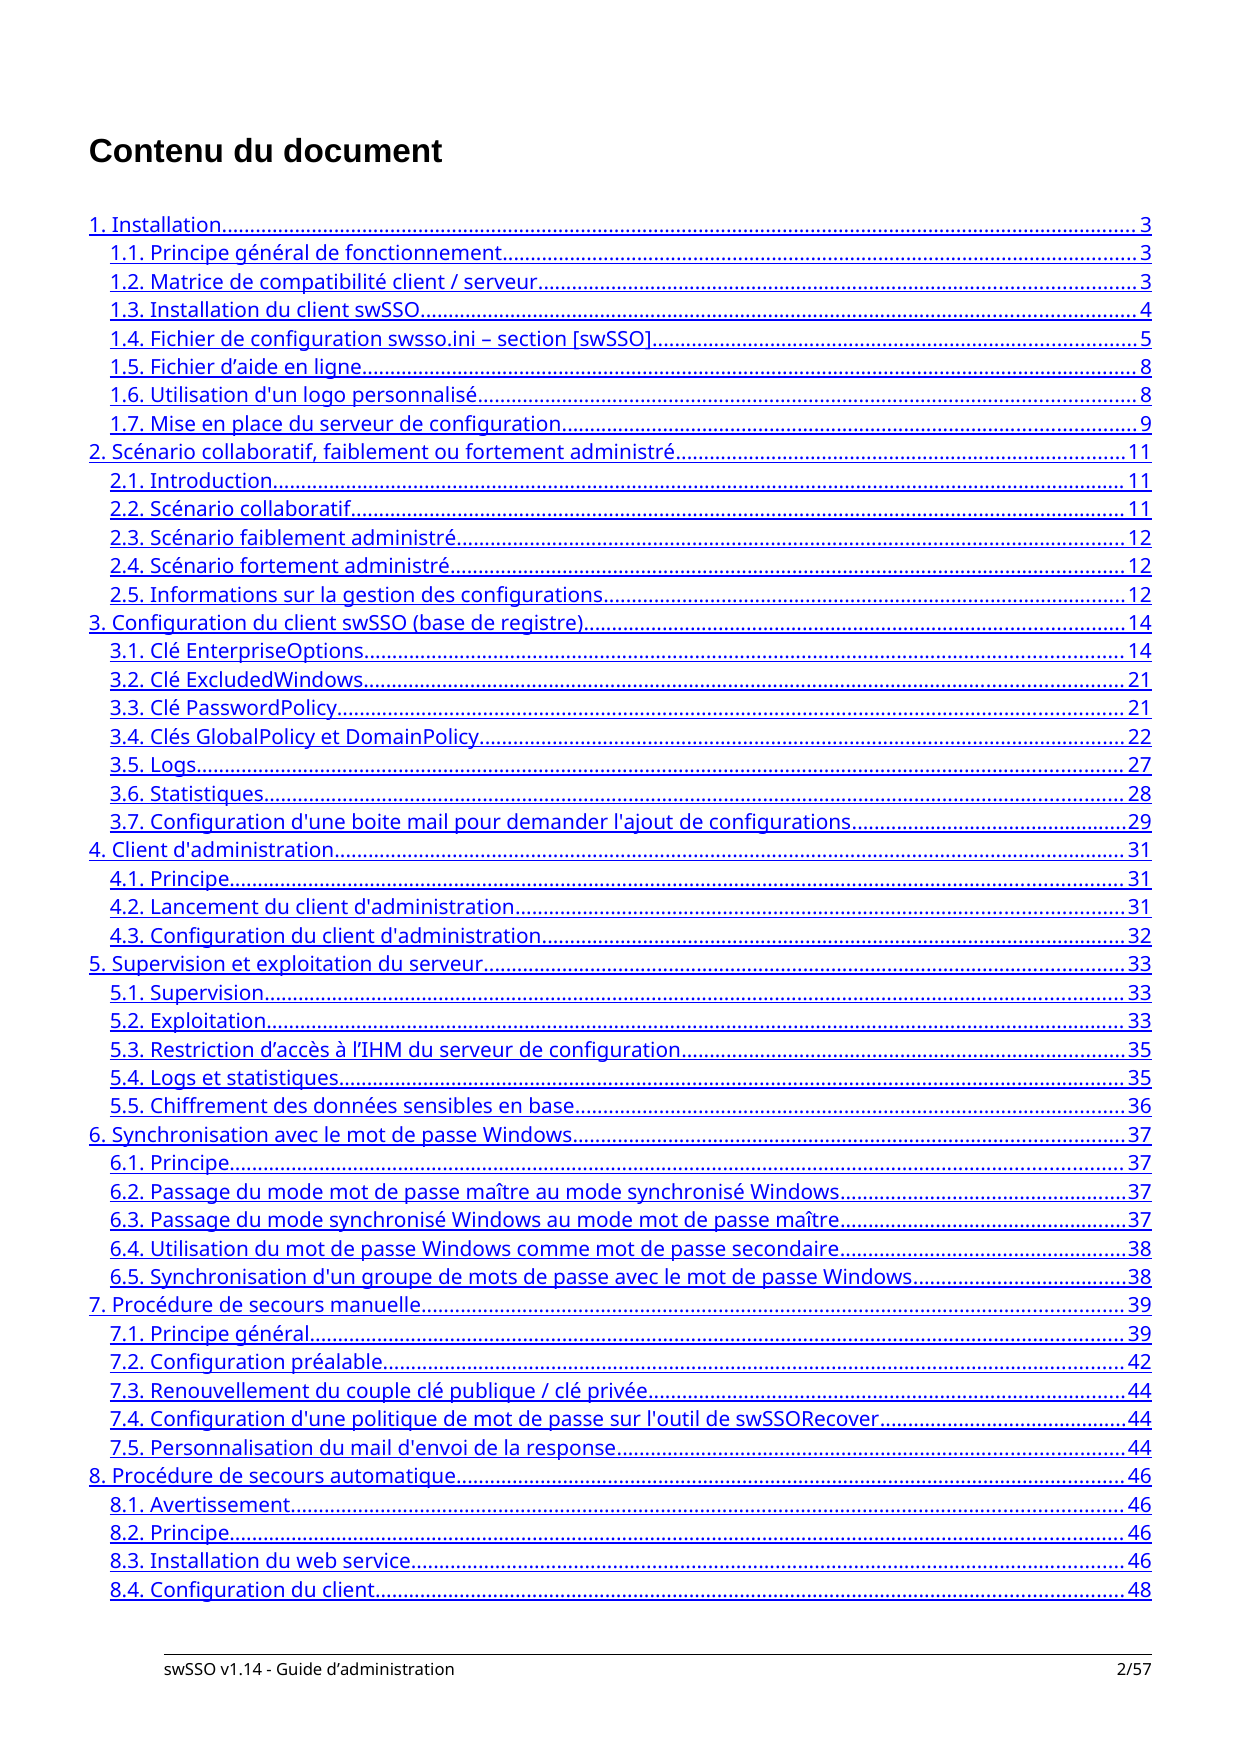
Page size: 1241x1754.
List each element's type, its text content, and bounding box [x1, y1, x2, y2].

text 7.2. Configuration préalable 42 [109, 1347, 1152, 1372]
text 8.4. Configuration du client 48 [109, 1575, 1152, 1599]
text [109, 1230, 1152, 1234]
text 5.3. Restriction d’accès à l’IHM du serveur de configuration 35 [109, 1035, 1152, 1059]
text 4. Client d'administration 31 [89, 836, 1152, 860]
text 8.3. Installation du web service 46 [109, 1547, 1152, 1571]
text [109, 832, 1152, 836]
text 8. Procédure de secours automatique 46 [89, 1461, 1152, 1485]
text 1.1. Principe général de fonctionnement 3 [109, 238, 1152, 263]
text 4.2. Lancement du client d'administration 31 [109, 892, 1152, 917]
text [109, 320, 1152, 324]
text 3.5. Logs 27 [109, 750, 1152, 774]
text 1.5. Fichier d’aide en ligne 8 [109, 352, 1152, 376]
text 3.7. Configuration d'une boite mail pour demander l'ajout de configurations 29 [109, 807, 1152, 831]
text 3.6. Statistiques 28 [109, 779, 1152, 803]
text 5.5. Chiffrement des données sensibles en base 36 [109, 1092, 1152, 1116]
text 2.5. Informations sur la gestion des configurations 12 [109, 580, 1152, 604]
text [109, 775, 1152, 779]
text 7. Procédure de secours manuelle 39 [89, 1291, 1152, 1315]
text [109, 576, 1152, 580]
text [109, 1287, 1152, 1291]
text 8.1. Avertissement 46 [109, 1490, 1152, 1514]
text [109, 1543, 1152, 1547]
text 4.3. Configuration du client d'administration 32 [109, 921, 1152, 945]
text [109, 519, 1152, 523]
text 1.2. Matrice de compatibilité client / serveur 3 [109, 267, 1152, 291]
text 1. Installation 3 [89, 210, 1152, 234]
text 2.1. Introduction 11 [109, 466, 1152, 490]
text 5.2. Exploitation 33 [109, 1006, 1152, 1030]
text [109, 1429, 1152, 1433]
text 2.3. Scénario faiblement administré 12 [109, 523, 1152, 547]
text 2. Scénario collaboratif, faiblement ou fortement administré 11 [89, 437, 1152, 462]
text 5.1. Supervision 33 [109, 978, 1152, 1002]
text 6.5. Synchronisation d'un groupe de mots de passe avec le mot de passe Windows 38 [109, 1262, 1152, 1286]
text 7.5. Personnalisation du mail d'envoi de la response 44 [109, 1433, 1152, 1457]
text [109, 377, 1152, 381]
text 6.2. Passage du mode mot de passe maître au mode synchronisé Windows 37 [109, 1177, 1152, 1201]
text 2.2. Scénario collaboratif 11 [109, 494, 1152, 518]
text 1.7. Mise en place du serveur de configuration 9 [109, 409, 1152, 433]
text 2.4. Scénario fortement administré 12 [109, 551, 1152, 575]
text 7.3. Renouvellement du couple clé publique / clé privée 44 [109, 1376, 1152, 1400]
text 6. Synchronisation avec le mot de passe Windows 37 [89, 1120, 1152, 1144]
text 1.6. Utilisation d'un logo personnalisé 8 [109, 381, 1152, 405]
text 5.4. Logs et statistiques 35 [109, 1063, 1152, 1087]
text Contenu du document [89, 131, 1152, 169]
text 6.4. Utilisation du mot de passe Windows comme mot de passe secondaire 38 [109, 1234, 1152, 1258]
text 7.1. Principe général 39 [109, 1319, 1152, 1343]
text 3. Configuration du client swSSO (base de registre) 14 [89, 608, 1152, 632]
text 4.1. Principe 31 [109, 864, 1152, 888]
text 3.3. Clé PasswordPolicy 21 [109, 693, 1152, 718]
text 5. Supervision et exploitation du serveur 33 [89, 949, 1152, 973]
text 6.1. Principe 37 [109, 1148, 1152, 1173]
text 8.2. Principe 46 [109, 1518, 1152, 1542]
text 3.4. Clés GlobalPolicy et DomainPolicy 22 [109, 722, 1152, 746]
text 6.3. Passage du mode synchronisé Windows au mode mot de passe maître 37 [109, 1205, 1152, 1229]
text 1.3. Installation du client swSSO 4 [109, 295, 1152, 319]
text [109, 1031, 1152, 1035]
text 3.2. Clé ExcludedWindows 21 [109, 665, 1152, 689]
text [109, 1088, 1152, 1092]
text 3.1. Clé EnterpriseOptions 14 [109, 637, 1152, 661]
text 7.4. Configuration d'une politique de mot de passe sur l'outil de swSSORecover 44 [109, 1404, 1152, 1428]
text 1.4. Fichier de configuration swsso.ini – section [swSSO] 5 [109, 324, 1152, 348]
